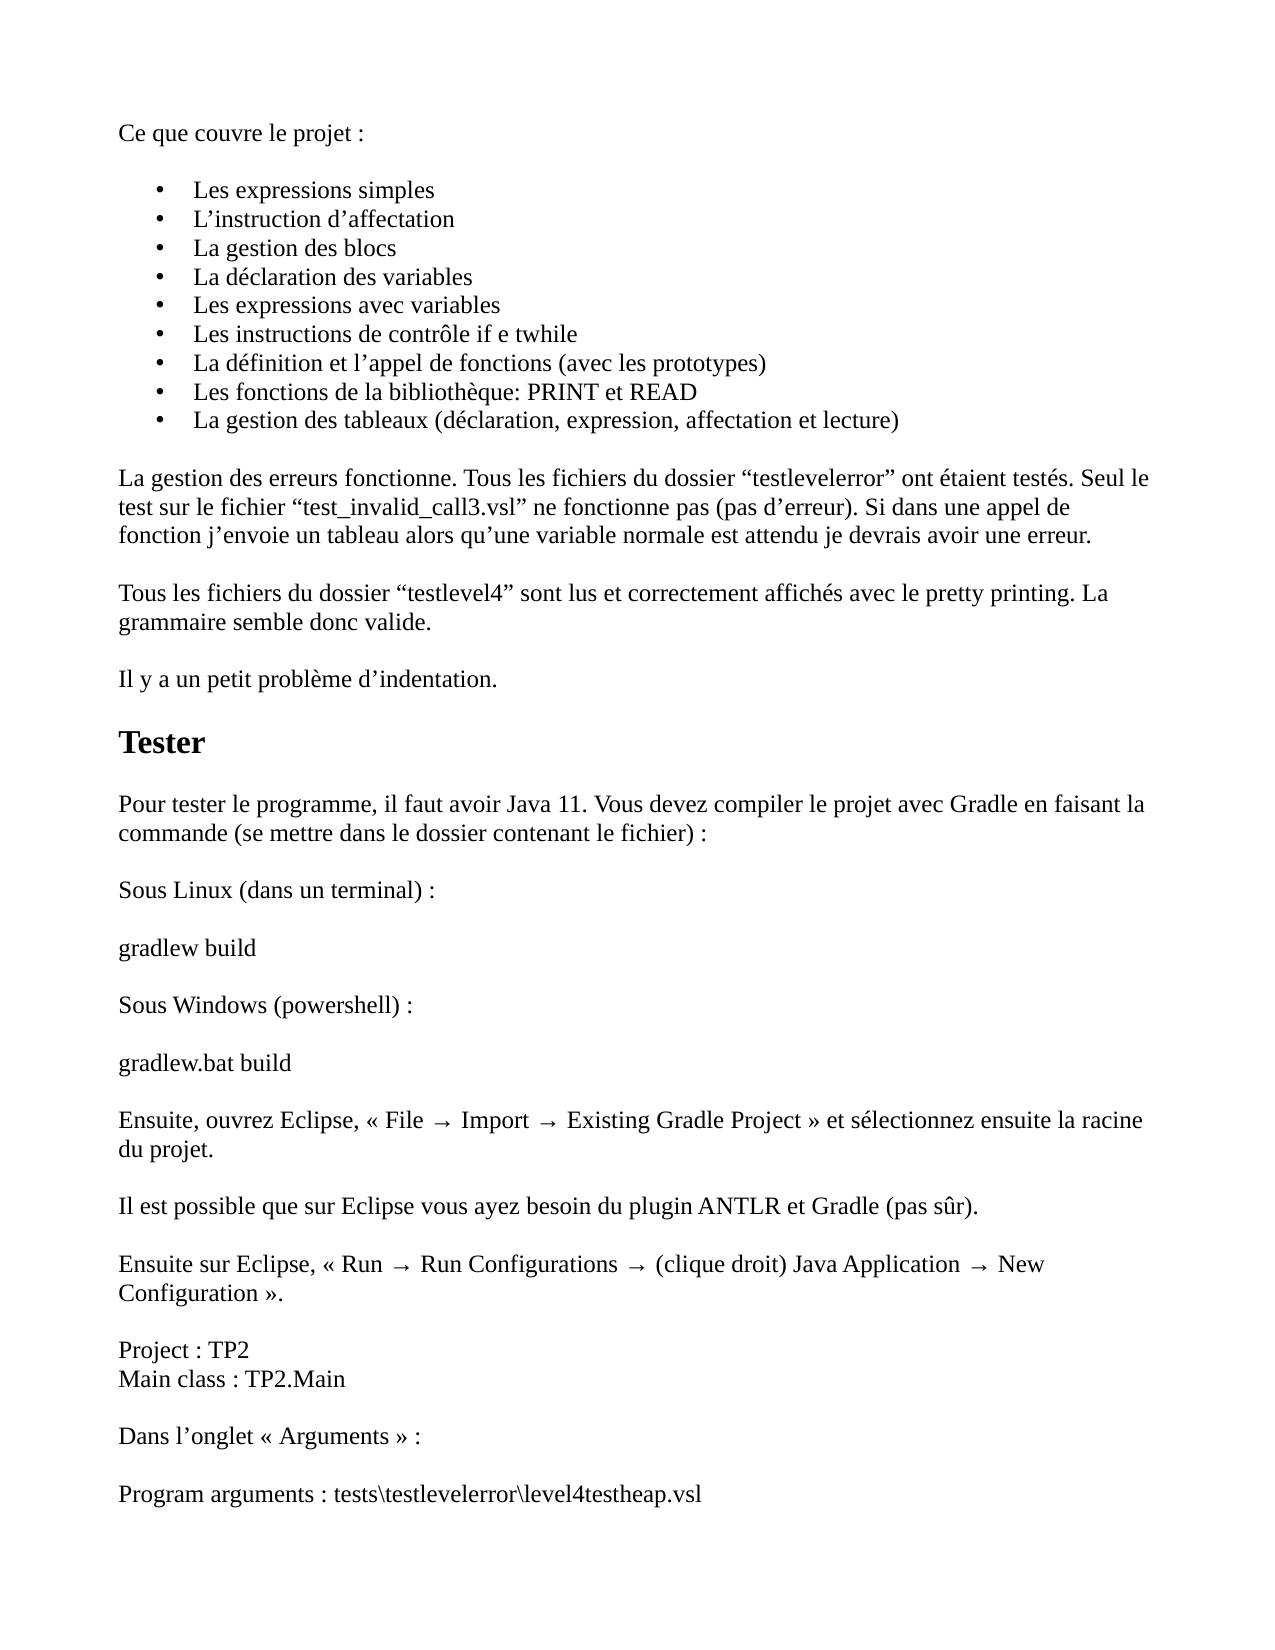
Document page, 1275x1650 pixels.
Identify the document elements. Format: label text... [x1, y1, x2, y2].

text La gestion des erreurs fonctionne. Tous les fichiers du dossier “testlevelerror” ont étaient testés. Seul le test sur le fichier “test_invalid_call3.vsl” ne fonctionne pas (pas d’erreur). Si dans une appel de fonction j’envoie un tableau alors qu’une variable normale est attendu je devrais avoir une erreur. [118, 463, 1157, 549]
text Sous Linux (dans un terminal) : [118, 875, 1157, 904]
text Pour tester le programme, il faut avoir Java 11. Vous devez compiler le projet avec Gradle en faisant la commande (se mettre dans le dossier contenant le fichier) : [118, 789, 1157, 846]
text Main class : TP2.Main [118, 1364, 1157, 1393]
text Tous les fichiers du dossier “testlevel4” sont lus et correctement affichés avec le pretty printing. La grammaire semble donc valide. [118, 578, 1157, 636]
list Les expressions simples [156, 176, 1157, 204]
text gradlew.bat build [118, 1048, 1157, 1076]
list La gestion des tableaux (déclaration, expression, affectation et lecture) [156, 406, 1157, 434]
list La définition et l’appel de fonctions (avec les prototypes) [156, 348, 1157, 377]
text Project : TP2 [118, 1335, 1157, 1364]
list L’instruction d’affectation [156, 204, 1157, 233]
text gradlew build [118, 933, 1157, 961]
list La gestion des blocs [156, 233, 1157, 262]
text Program arguments : tests\testlevelerror\level4testheap.vsl [118, 1479, 1157, 1508]
list Les instructions de contrôle if e twhile [156, 319, 1157, 348]
text Tester [118, 722, 1157, 760]
text Sous Windows (powershell) : [118, 990, 1157, 1019]
text Dans l’onglet « Arguments » : [118, 1421, 1157, 1450]
list La déclaration des variables [156, 262, 1157, 291]
text Ce que couvre le projet : [118, 118, 1157, 147]
list Les fonctions de la bibliothèque: PRINT et READ [156, 377, 1157, 406]
text Ensuite sur Eclipse, « Run → Run Configurations → (clique droit) Java Application → New Configuration ». [118, 1249, 1157, 1306]
list Les expressions avec variables [156, 291, 1157, 319]
text Il y a un petit problème d’indentation. [118, 664, 1157, 693]
text Il est possible que sur Eclipse vous ayez besoin du plugin ANTLR et Gradle (pas sûr). [118, 1191, 1157, 1220]
text Ensuite, ouvrez Eclipse, « File → Import → Existing Gradle Project » et sélectionnez ensuite la racine du projet. [118, 1105, 1157, 1163]
